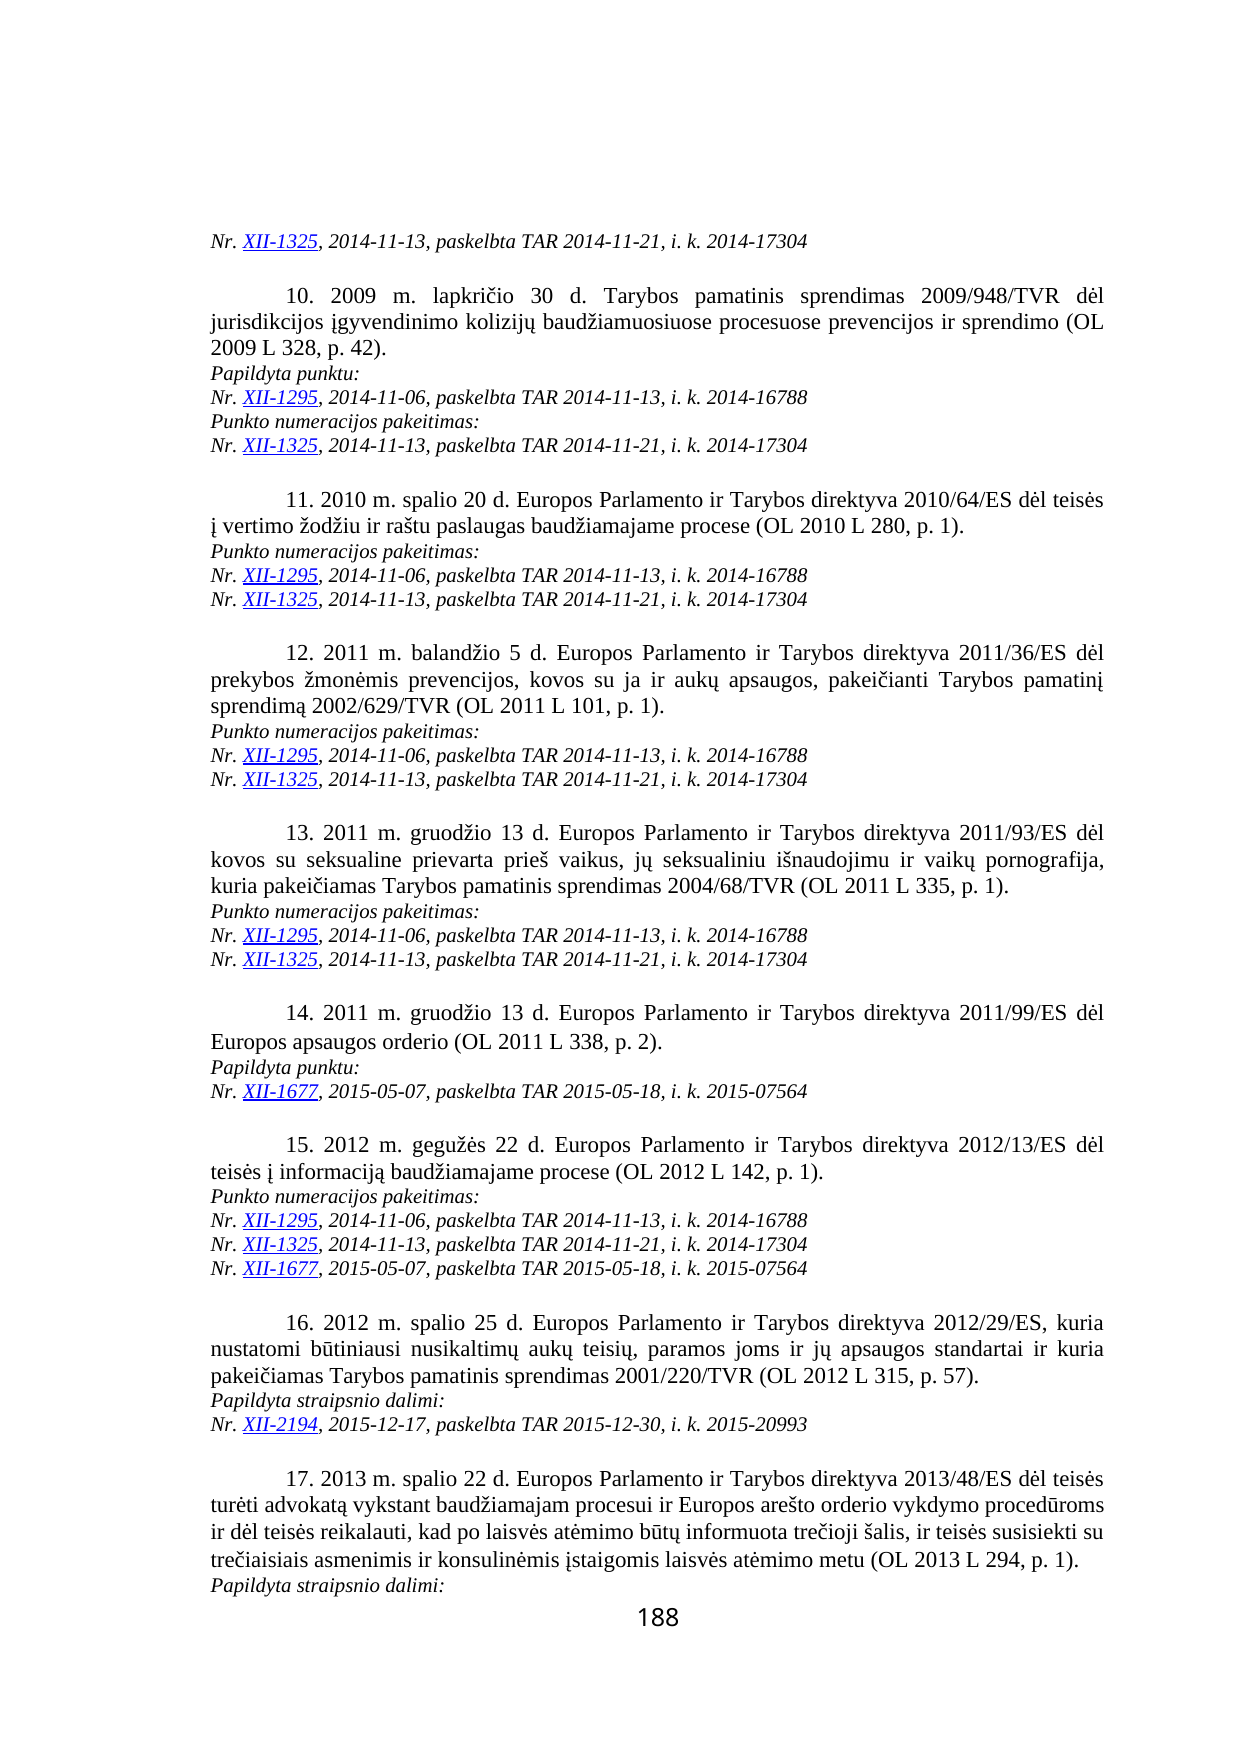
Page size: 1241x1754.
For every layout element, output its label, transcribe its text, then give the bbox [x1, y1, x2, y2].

text Nr. XII-1295, 2014-11-06, paskelbta TAR 2014-11-13, i. k. 2014-16788 [210, 923, 1105, 947]
text Nr. XII-1677, 2015-05-07, paskelbta TAR 2015-05-18, i. k. 2015-07564 [210, 1256, 1105, 1280]
text 13. 2011 m. gruodžio 13 d. Europos Parlamento ir Tarybos direktyva 2011/93/ES dėl kovos su seksualine prievarta prieš vaikus, jų seksualiniu išnaudojimu ir vaikų pornografija, kuria pakeičiamas Tarybos pamatinis sprendimas 2004/68/TVR (OL 2011 L 335, p. 1). [210, 819, 1105, 898]
text Nr. XII-2194, 2015-12-17, paskelbta TAR 2015-12-30, i. k. 2015-20993 [210, 1412, 1105, 1436]
text Nr. XII-1325, 2014-11-13, paskelbta TAR 2014-11-21, i. k. 2014-17304 [210, 1232, 1105, 1256]
text Papildyta punktu: [210, 1054, 1105, 1079]
text Nr. XII-1325, 2014-11-13, paskelbta TAR 2014-11-21, i. k. 2014-17304 [210, 947, 1105, 971]
text 14. 2011 m. gruodžio 13 d. Europos Parlamento ir Tarybos direktyva 2011/99/ES dėl Europos apsaugos orderio (OL 2011 L 338, p. 2). [210, 999, 1105, 1054]
text 10. 2009 m. lapkričio 30 d. Tarybos pamatinis sprendimas 2009/948/TVR dėl jurisdikcijos įgyvendinimo kolizijų baudžiamuosiuose procesuose prevencijos ir sprendimo (OL 2009 L 328, p. 42). [210, 282, 1105, 361]
text Punkto numeracijos pakeitimas: [210, 538, 1105, 563]
text Papildyta straipsnio dalimi: [210, 1573, 1105, 1597]
text Nr. XII-1295, 2014-11-06, paskelbta TAR 2014-11-13, i. k. 2014-16788 [210, 385, 1105, 409]
text Punkto numeracijos pakeitimas: [210, 1184, 1105, 1208]
text Nr. XII-1325, 2014-11-13, paskelbta TAR 2014-11-21, i. k. 2014-17304 [210, 229, 1105, 253]
text Papildyta punktu: [210, 361, 1105, 385]
text Nr. XII-1325, 2014-11-13, paskelbta TAR 2014-11-21, i. k. 2014-17304 [210, 767, 1105, 791]
text Punkto numeracijos pakeitimas: [210, 409, 1105, 433]
text 11. 2010 m. spalio 20 d. Europos Parlamento ir Tarybos direktyva 2010/64/ES dėl teisės į vertimo žodžiu ir raštu paslaugas baudžiamajame procese (OL 2010 L 280, p. 1). [210, 486, 1105, 538]
text Nr. XII-1325, 2014-11-13, paskelbta TAR 2014-11-21, i. k. 2014-17304 [210, 433, 1105, 457]
text 17. 2013 m. spalio 22 d. Europos Parlamento ir Tarybos direktyva 2013/48/ES dėl teisės turėti advokatą vykstant baudžiamajam procesui ir Europos arešto orderio vykdymo procedūroms ir dėl teisės reikalauti, kad po laisvės atėmimo būtų informuota trečioji šalis, ir teisės susisiekti su trečiaisiais asmenimis ir konsulinėmis įstaigomis laisvės atėmimo metu (OL 2013 L 294, p. 1). [210, 1465, 1105, 1573]
text Nr. XII-1295, 2014-11-06, paskelbta TAR 2014-11-13, i. k. 2014-16788 [210, 743, 1105, 767]
text Nr. XII-1295, 2014-11-06, paskelbta TAR 2014-11-13, i. k. 2014-16788 [210, 563, 1105, 587]
text Punkto numeracijos pakeitimas: [210, 898, 1105, 923]
text Punkto numeracijos pakeitimas: [210, 718, 1105, 743]
text Nr. XII-1325, 2014-11-13, paskelbta TAR 2014-11-21, i. k. 2014-17304 [210, 587, 1105, 611]
text 12. 2011 m. balandžio 5 d. Europos Parlamento ir Tarybos direktyva 2011/36/ES dėl prekybos žmonėmis prevencijos, kovos su ja ir aukų apsaugos, pakeičianti Tarybos pamatinį sprendimą 2002/629/TVR (OL 2011 L 101, p. 1). [210, 639, 1105, 718]
text Nr. XII-1295, 2014-11-06, paskelbta TAR 2014-11-13, i. k. 2014-16788 [210, 1208, 1105, 1232]
text 16. 2012 m. spalio 25 d. Europos Parlamento ir Tarybos direktyva 2012/29/ES, kuria nustatomi būtiniausi nusikaltimų aukų teisių, paramos joms ir jų apsaugos standartai ir kuria pakeičiamas Tarybos pamatinis sprendimas 2001/220/TVR (OL 2012 L 315, p. 57). [210, 1309, 1105, 1388]
text Nr. XII-1677, 2015-05-07, paskelbta TAR 2015-05-18, i. k. 2015-07564 [210, 1079, 1105, 1103]
text 15. 2012 m. gegužės 22 d. Europos Parlamento ir Tarybos direktyva 2012/13/ES dėl teisės į informaciją baudžiamajame procese (OL 2012 L 142, p. 1). [210, 1131, 1105, 1184]
text Papildyta straipsnio dalimi: [210, 1388, 1105, 1412]
